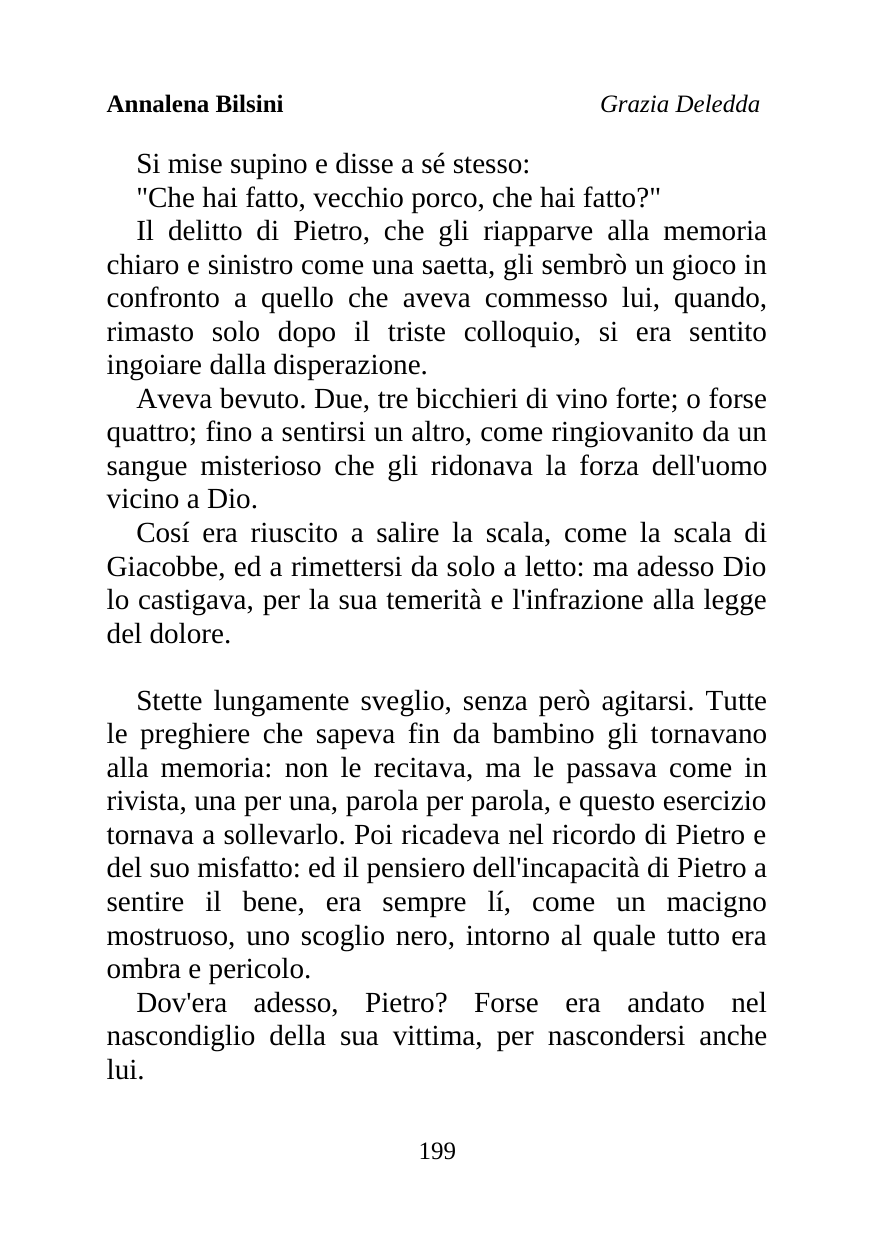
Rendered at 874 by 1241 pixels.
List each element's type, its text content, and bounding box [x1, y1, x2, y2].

text "Che hai fatto, vecchio porco, che hai fatto?" [106, 180, 768, 213]
text Il delitto di Pietro, che gli riapparve alla memoria chiaro e sinistro come una saetta, gli sembrò un gioco in confronto a quello che aveva commesso lui, quando, rimasto solo dopo il triste colloquio, si era sentito ingoiare dalla disperazione. [106, 213, 768, 381]
text Stette lungamente sveglio, senza però agitarsi. Tutte le preghiere che sapeva fin da bambino gli tornavano alla memoria: non le recitava, ma le passava come in rivista, una per una, parola per parola, e questo esercizio tornava a sollevarlo. Poi ricadeva nel ricordo di Pietro e del suo misfatto: ed il pensiero dell'incapacità di Pietro a sentire il bene, era sempre lí, come un macigno mostruoso, uno scoglio nero, intorno al quale tutto era ombra e pericolo. [106, 683, 768, 985]
text Si mise supino e disse a sé stesso: [106, 146, 768, 180]
text Aveva bevuto. Due, tre bicchieri di vino forte; o forse quattro; fino a sentirsi un altro, come ringiovanito da un sangue misterioso che gli ridonava la forza dell'uomo vicino a Dio. [106, 381, 768, 515]
text Dov'era adesso, Pietro? Forse era andato nel nascondiglio della sua vittima, per nascondersi anche lui. [106, 985, 768, 1085]
text Cosí era riuscito a salire la scala, come la scala di Giacobbe, ed a rimettersi da solo a letto: ma adesso Dio lo castigava, per la sua temerità e l'infrazione alla legge del dolore. [106, 515, 768, 649]
